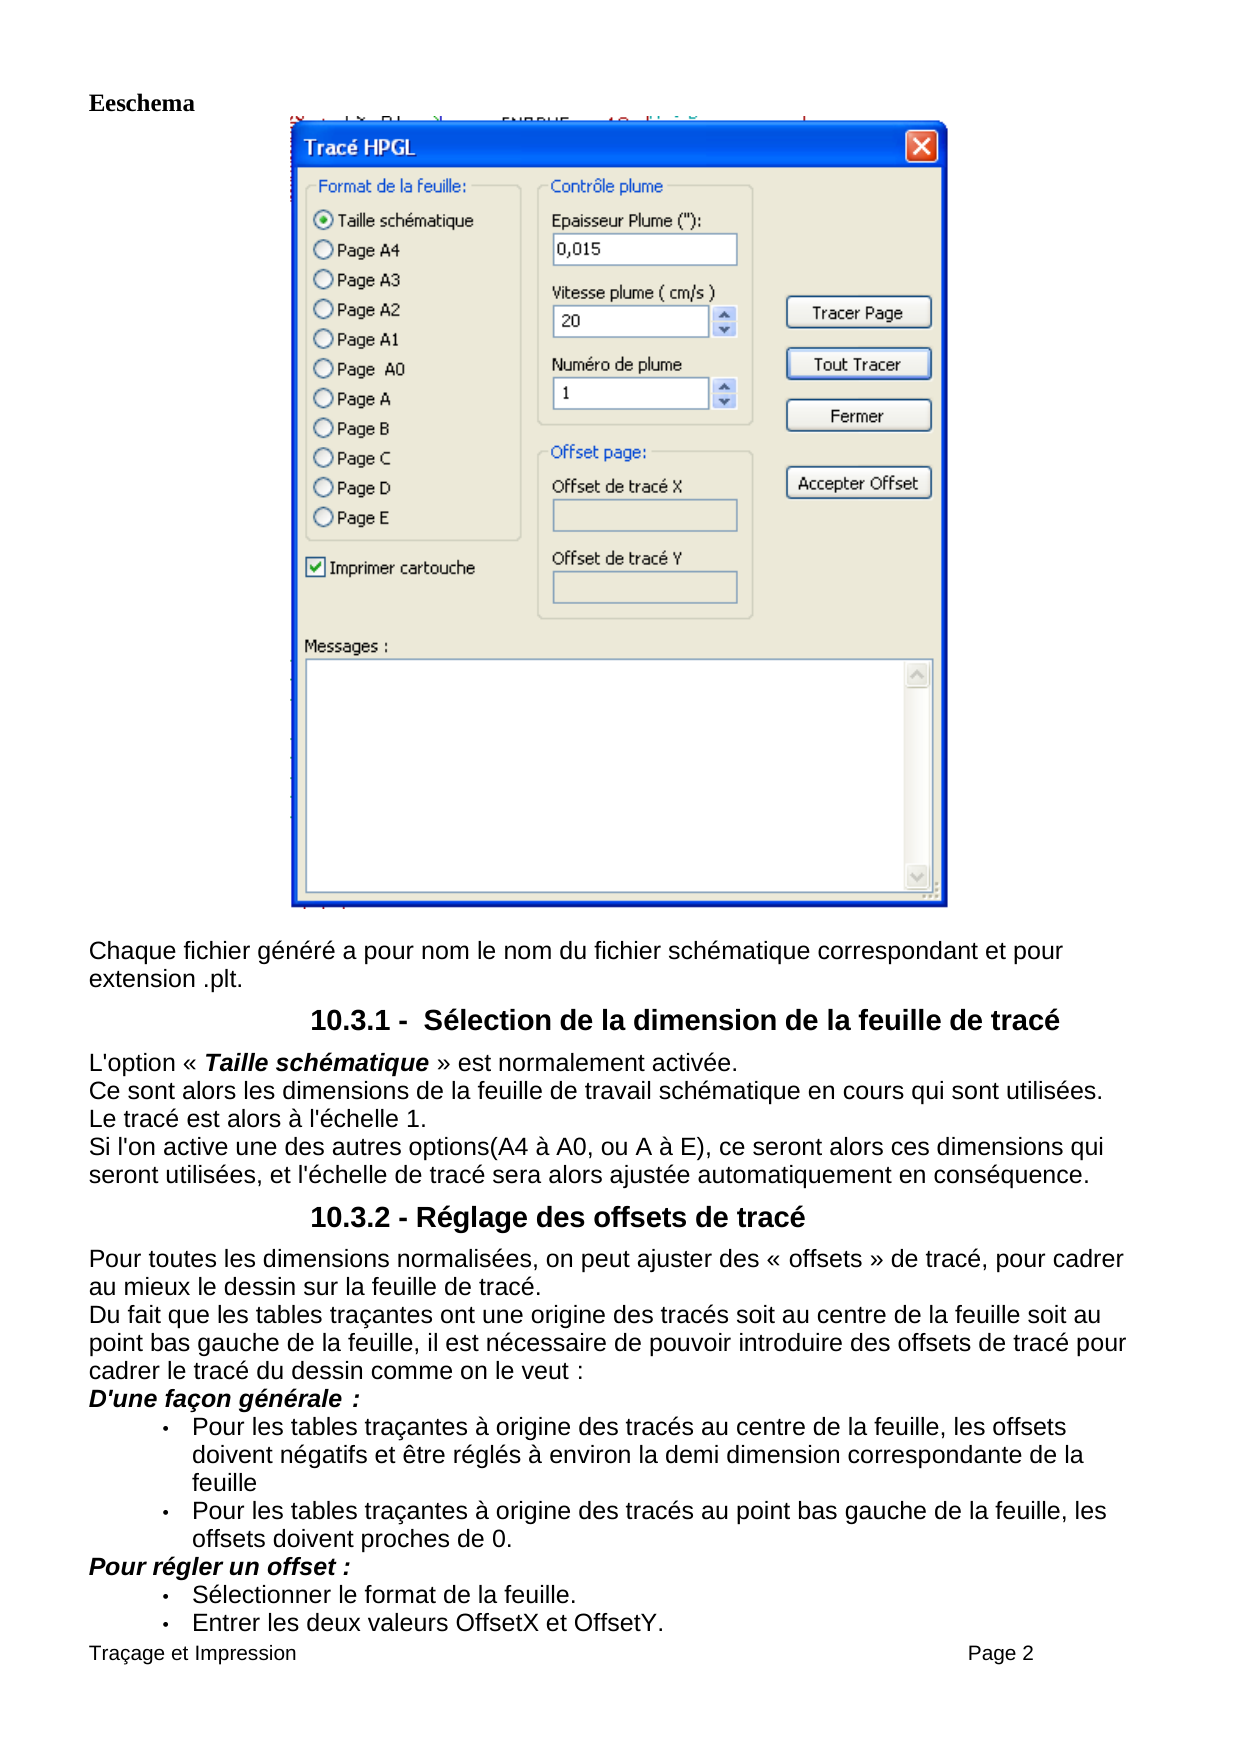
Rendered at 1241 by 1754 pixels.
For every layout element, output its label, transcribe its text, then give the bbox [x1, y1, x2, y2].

text Si l'on active une des autres options(A4 à A0, ou A à E), ce seront alors ces dimensions qui seront utilisées, et l'échelle de tracé sera alors ajustée automatiquement en conséquence. [88, 1133, 1152, 1189]
list Pour les tables traçantes à origine des tracés au point bas gauche de la feuille, les offsets doivent proches de 0. [162, 1497, 1152, 1553]
text Le tracé est alors à l'échelle 1. [88, 1105, 1152, 1133]
subtitle Réglage des offsets de tracé [236, 1201, 1152, 1233]
picture [290, 116, 951, 909]
list Sélectionner le format de la feuille. [162, 1581, 1152, 1609]
text Chaque fichier généré a pour nom le nom du fichier schématique correspondant et pour extension .plt. [88, 937, 1152, 993]
subtitle Sélection de la dimension de la feuille de tracé [236, 1004, 1152, 1037]
text Pour régler un offset : [88, 1553, 1152, 1581]
text Pour toutes les dimensions normalisées, on peut ajuster des « offsets » de tracé, pour cadrer au mieux le dessin sur la feuille de tracé. [88, 1245, 1152, 1301]
list Entrer les deux valeurs OffsetX et OffsetY. [162, 1609, 1152, 1637]
text L'option « Taille schématique » est normalement activée. [88, 1049, 1152, 1077]
list Pour les tables traçantes à origine des tracés au centre de la feuille, les offsets doivent négatifs et être réglés à environ la demi dimension correspondante de la feuille [162, 1413, 1152, 1497]
text D'une façon générale : [88, 1385, 1152, 1413]
text Du fait que les tables traçantes ont une origine des tracés soit au centre de la feuille soit au point bas gauche de la feuille, il est nécessaire de pouvoir introduire des offsets de tracé pour cadrer le tracé du dessin comme on le veut : [88, 1301, 1152, 1385]
text Ce sont alors les dimensions de la feuille de travail schématique en cours qui sont utilisées. [88, 1077, 1152, 1105]
